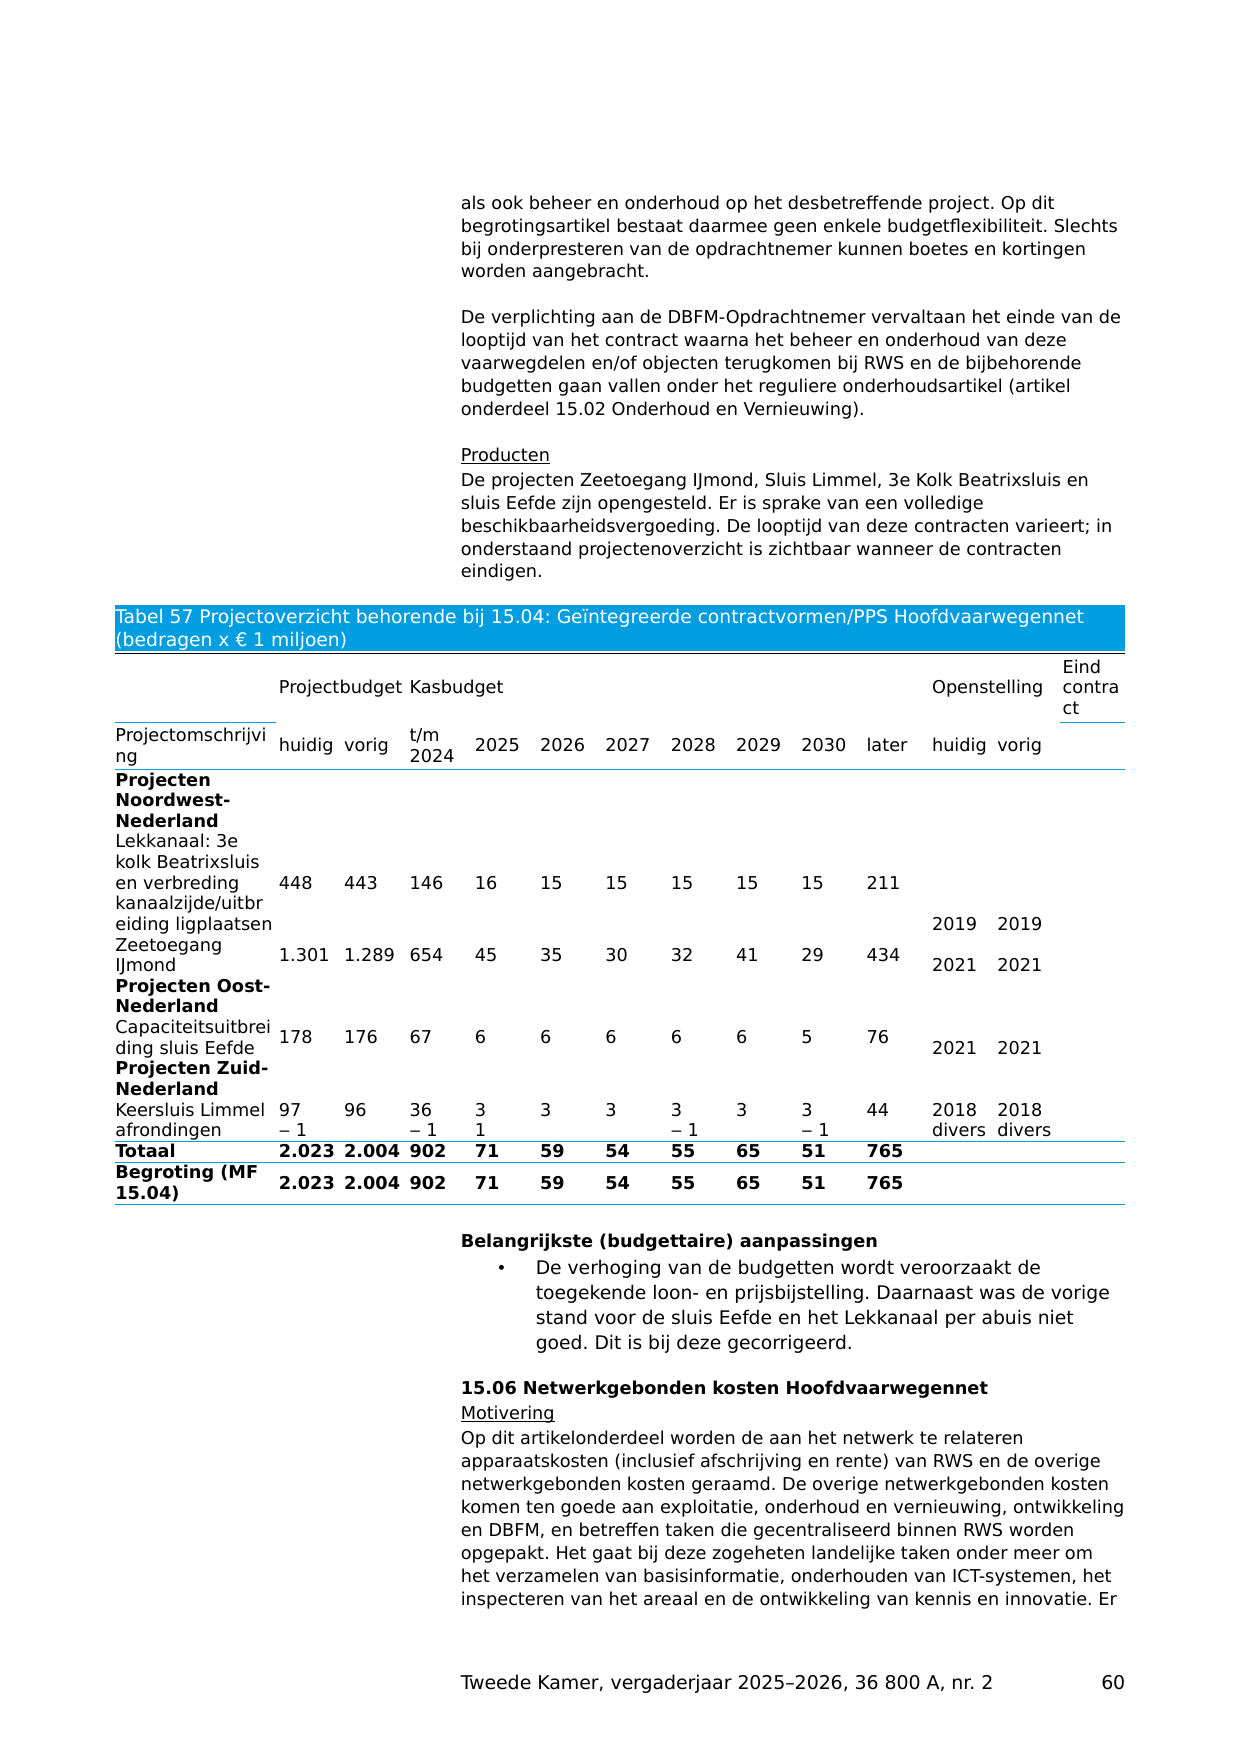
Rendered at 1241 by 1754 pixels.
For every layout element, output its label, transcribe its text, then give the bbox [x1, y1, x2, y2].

text De projecten Zeetoegang IJmond, Sluis Limmel, 3e Kolk Beatrixsluis en sluis Eefde zijn opengesteld. Er is sprake van een volledige beschikbaarheidsvergoeding. De looptijd van deze contracten varieert; in onderstaand projectenoverzicht is zichtbaar wanneer de contracten eindigen. [461, 468, 1125, 582]
table_cell 2021 [994, 1017, 1059, 1058]
table_cell Totaal [115, 1142, 276, 1162]
table_cell [406, 976, 472, 1017]
table_cell [864, 976, 929, 1017]
table_cell Projecten Zuid-Nederland [115, 1058, 276, 1099]
table_cell 3 [668, 1100, 733, 1120]
table_cell [1060, 723, 1125, 769]
table_cell Kasbudget [406, 654, 929, 721]
table_cell 2025 [472, 721, 537, 769]
table_cell Projectomschrijving [115, 723, 276, 769]
table_cell 51 [798, 1142, 863, 1162]
table_cell 96 [341, 1100, 406, 1120]
table_cell [668, 1058, 733, 1099]
table_cell 71 [472, 1163, 537, 1204]
table_cell vorig [994, 721, 1059, 769]
text Op dit artikelonderdeel worden de aan het netwerk te relateren apparaatskosten (inclusief afschrijving en rente) van RWS en de overige netwerkgebonden kosten geraamd. De overige netwerkgebonden kosten komen ten goede aan exploitatie, onderhoud en vernieuwing, ontwikkeling en DBFM, en betreffen taken die gecentraliseerd binnen RWS worden opgepakt. Het gaat bij deze zogeheten landelijke taken onder meer om het verzamelen van basisinformatie, onderhouden van ICT-systemen, het inspecteren van het areaal en de ontwikkeling van kennis en innovatie. Er [461, 1426, 1125, 1609]
table_cell 76 [864, 1017, 929, 1058]
table_cell 765 [864, 1142, 929, 1162]
table_cell [733, 1120, 798, 1141]
table_cell ‒ 1 [406, 1120, 472, 1141]
text Motivering [461, 1401, 1125, 1424]
text Belangrijkste (budgettaire) aanpassingen [461, 1229, 1125, 1252]
table_cell [798, 770, 863, 831]
table_cell 2019 [994, 831, 1059, 934]
table_cell 2028 [668, 721, 733, 769]
table_cell 1.301 [276, 935, 341, 976]
list De verhoging van de budgetten wordt veroorzaakt de toegekende loon- en prijsbijstelling. Daarnaast was de vorige stand voor de sluis Eefde en het Lekkanaal per abuis niet goed. Dit is bij deze gecorrigeerd. [498, 1254, 1125, 1354]
table_cell 6 [668, 1017, 733, 1058]
table_cell 2026 [537, 721, 602, 769]
table_cell 44 [864, 1100, 929, 1120]
table_cell 67 [406, 1017, 472, 1058]
table_cell [341, 770, 406, 831]
table_cell 2027 [602, 721, 668, 769]
table_cell 765 [864, 1163, 929, 1204]
table_cell [798, 976, 863, 1017]
table_cell [994, 1142, 1059, 1162]
table_cell 30 [602, 935, 668, 976]
table_cell 41 [733, 935, 798, 976]
table_cell 59 [537, 1142, 602, 1162]
table_cell [864, 1120, 929, 1141]
text als ook beheer en onderhoud op het desbetreffende project. Op dit begrotingsartikel bestaat daarmee geen enkele budgetflexibiliteit. Slechts bij onderpresteren van de opdrachtnemer kunnen boetes en kortingen worden aangebracht. [461, 191, 1125, 282]
table_cell [1060, 935, 1125, 976]
table_cell divers [994, 1120, 1059, 1141]
table_cell 3 [733, 1100, 798, 1120]
table_cell 59 [537, 1163, 602, 1204]
table_cell [602, 976, 668, 1017]
table_cell [668, 770, 733, 831]
table_cell [472, 976, 537, 1017]
table_cell 654 [406, 935, 472, 976]
table_cell 3 [472, 1100, 537, 1120]
table_cell [1060, 1120, 1125, 1141]
table_cell 178 [276, 1017, 341, 1058]
table_cell 71 [472, 1142, 537, 1162]
table_cell [1060, 1058, 1125, 1099]
table_cell [994, 976, 1059, 1017]
table_cell 55 [668, 1163, 733, 1204]
table_cell [537, 1058, 602, 1099]
table_cell divers [929, 1120, 994, 1141]
table_cell [1060, 1163, 1125, 1204]
table_cell 6 [472, 1017, 537, 1058]
table_cell 97 [276, 1100, 341, 1120]
table_cell [994, 1163, 1059, 1204]
table_cell 51 [798, 1163, 863, 1204]
table_cell [733, 770, 798, 831]
table_cell 15 [602, 831, 668, 934]
table_cell [472, 1058, 537, 1099]
table_cell 32 [668, 935, 733, 976]
table_cell 15 [798, 831, 863, 934]
table_cell 3 [798, 1100, 863, 1120]
table_cell [406, 770, 472, 831]
table_cell 29 [798, 935, 863, 976]
table_cell 65 [733, 1163, 798, 1204]
table_cell 36 [406, 1100, 472, 1120]
table_cell ‒ 1 [276, 1120, 341, 1141]
table_cell 2018 [994, 1100, 1059, 1120]
table_cell [602, 1120, 668, 1141]
table_cell 6 [602, 1017, 668, 1058]
table_cell 2029 [733, 721, 798, 769]
table_cell [1060, 770, 1125, 831]
table_cell Begroting (MF 15.04) [115, 1163, 276, 1204]
table_cell vorig [341, 721, 406, 769]
table_cell 902 [406, 1163, 472, 1204]
table_cell later [864, 721, 929, 769]
table_cell 15 [537, 831, 602, 934]
table_cell 2.004 [341, 1163, 406, 1204]
table_cell 2021 [929, 1017, 994, 1058]
table_cell 3 [537, 1100, 602, 1120]
table_cell [733, 1058, 798, 1099]
table_cell 443 [341, 831, 406, 934]
table_cell [406, 1058, 472, 1099]
table_cell [276, 1058, 341, 1099]
table_cell 54 [602, 1142, 668, 1162]
table_cell 2018 [929, 1100, 994, 1120]
table_cell Openstelling [929, 654, 1059, 721]
table_cell ‒ 1 [798, 1120, 863, 1141]
table_cell [602, 770, 668, 831]
table_cell 2019 [929, 831, 994, 934]
table_cell [537, 976, 602, 1017]
table_cell 2021 [929, 935, 994, 976]
table_cell 2030 [798, 721, 863, 769]
table_cell 176 [341, 1017, 406, 1058]
table_cell 434 [864, 935, 929, 976]
table_cell [341, 1058, 406, 1099]
table_cell [276, 976, 341, 1017]
table_cell 55 [668, 1142, 733, 1162]
table_cell 1 [472, 1120, 537, 1141]
text 15.06 Netwerkgebonden kosten Hoofdvaarwegennet [461, 1376, 1125, 1399]
table_cell 6 [733, 1017, 798, 1058]
table_cell 6 [537, 1017, 602, 1058]
table_cell 45 [472, 935, 537, 976]
table_cell huidig [276, 721, 341, 769]
table_cell [537, 770, 602, 831]
table_cell 2.023 [276, 1163, 341, 1204]
table_cell Zeetoegang IJmond [115, 935, 276, 976]
table_cell [733, 976, 798, 1017]
table_cell 1.289 [341, 935, 406, 976]
table_cell Projectbudget [276, 654, 406, 721]
table_cell 448 [276, 831, 341, 934]
table_cell [1060, 1100, 1125, 1120]
table_cell 35 [537, 935, 602, 976]
table_cell [864, 770, 929, 831]
table_cell ‒ 1 [668, 1120, 733, 1141]
table_cell 146 [406, 831, 472, 934]
table_cell 15 [733, 831, 798, 934]
table_cell [1060, 831, 1125, 934]
text De verplichting aan de DBFM-Opdrachtnemer vervaltaan het einde van de looptijd van het contract waarna het beheer en onderhoud van deze vaarwegdelen en/of objecten terugkomen bij RWS en de bijbehorende budgetten gaan vallen onder het reguliere onderhoudsartikel (artikel onderdeel 15.02 Onderhoud en Vernieuwing). [461, 305, 1125, 420]
table_cell [864, 1058, 929, 1099]
table_cell 902 [406, 1142, 472, 1162]
table_cell Lekkanaal: 3e kolk Beatrixsluis en verbreding kanaalzijde/uitbreiding ligplaatsen [115, 831, 276, 934]
table_cell 3 [602, 1100, 668, 1120]
table_cell [537, 1120, 602, 1141]
table_cell [668, 976, 733, 1017]
table_cell Projecten Noordwest-Nederland [115, 770, 276, 831]
table_cell [602, 1058, 668, 1099]
table_cell [1060, 1142, 1125, 1162]
table_cell 2.023 [276, 1142, 341, 1162]
table_cell [341, 976, 406, 1017]
table_cell [929, 1163, 994, 1204]
table_cell [1060, 1017, 1125, 1058]
table_cell Projecten Oost-Nederland [115, 976, 276, 1017]
table_cell Eind contract [1060, 654, 1125, 721]
table_cell [929, 1058, 994, 1099]
table_cell 16 [472, 831, 537, 934]
table_cell [115, 654, 276, 721]
table_cell 5 [798, 1017, 863, 1058]
table_cell Keersluis Limmel [115, 1100, 276, 1120]
table_cell afrondingen [115, 1120, 276, 1141]
table_cell 15 [668, 831, 733, 934]
text Producten [461, 443, 1125, 466]
table_cell 211 [864, 831, 929, 934]
table_cell [472, 770, 537, 831]
table_cell 54 [602, 1163, 668, 1204]
table_cell [276, 770, 341, 831]
table_cell 2021 [994, 935, 1059, 976]
table_cell [1060, 976, 1125, 1017]
table_cell [929, 976, 994, 1017]
table_cell [994, 1058, 1059, 1099]
table_cell [929, 770, 994, 831]
table_cell huidig [929, 721, 994, 769]
table_cell [994, 770, 1059, 831]
table_cell [798, 1058, 863, 1099]
table_cell 2.004 [341, 1142, 406, 1162]
table_cell 65 [733, 1142, 798, 1162]
table_cell [929, 1142, 994, 1162]
table_cell t/m 2024 [406, 721, 472, 769]
table_cell [341, 1120, 406, 1141]
table_cell Capaciteitsuitbreiding sluis Eefde [115, 1017, 276, 1058]
